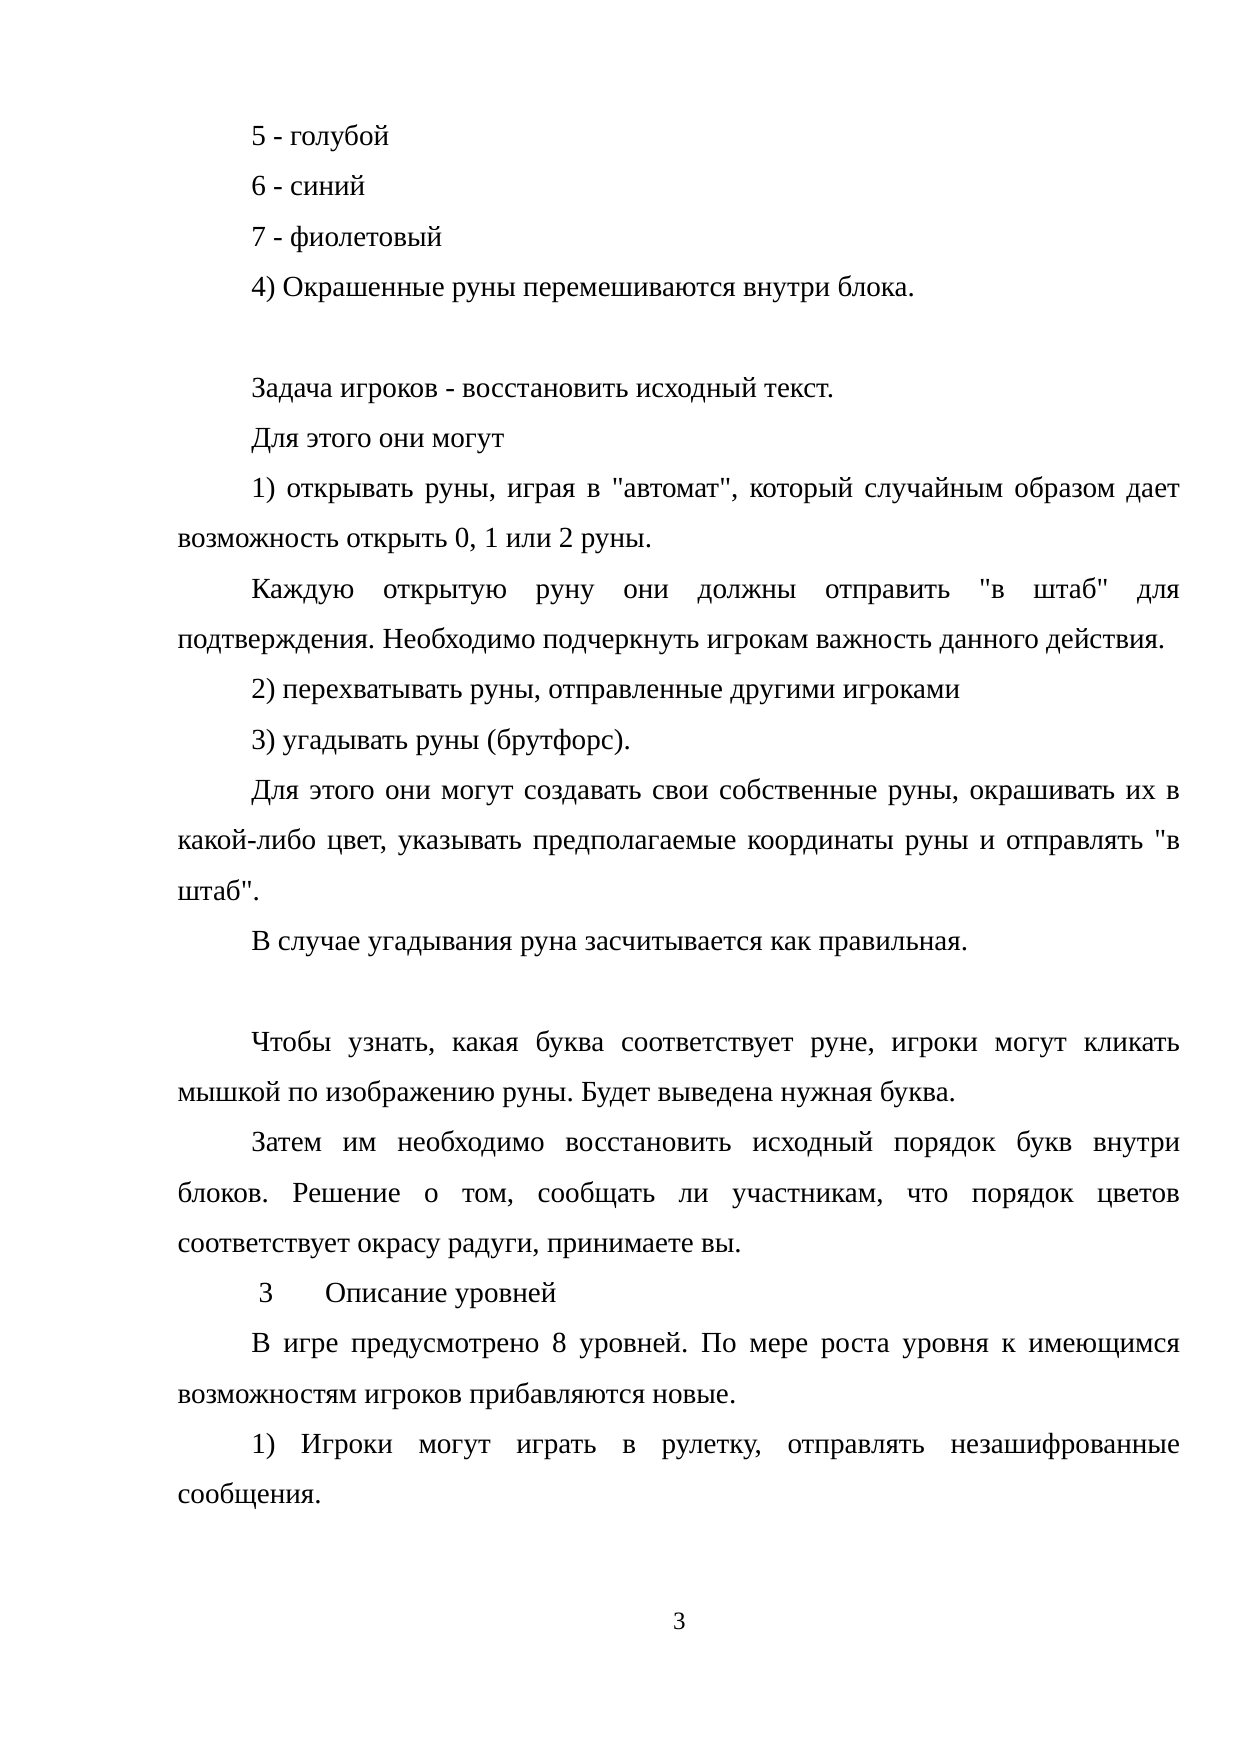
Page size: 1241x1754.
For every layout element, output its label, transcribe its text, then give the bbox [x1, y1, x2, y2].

list Описание уровней [177, 1275, 1181, 1309]
text 2) перехватывать руны, отправленные другими игроками [177, 672, 1181, 705]
text Для этого они могут [177, 420, 1181, 453]
text Затем им необходимо восстановить исходный порядок букв внутри блоков. Решение о том, сообщать ли участникам, что порядок цветов соответствует окрасу радуги, принимаете вы. [177, 1124, 1181, 1258]
text 3) угадывать руны (брутфорс). [177, 722, 1181, 755]
text В случае угадывания руна засчитывается как правильная. [177, 923, 1181, 957]
text 1) Игроки могут играть в рулетку, отправлять незашифрованные сообщения. [177, 1426, 1181, 1510]
text Чтобы узнать, какая буква соответствует руне, игроки могут кликать мышкой по изображению руны. Будет выведена нужная буква. [177, 1024, 1181, 1108]
text Задача игроков - восстановить исходный текст. [177, 370, 1181, 403]
text В игре предусмотрено 8 уровней. По мере роста уровня к имеющимся возможностям игроков прибавляются новые. [177, 1326, 1181, 1409]
text 1) открывать руны, играя в "автомат", который случайным образом дает возможность открыть 0, 1 или 2 руны. [177, 470, 1181, 554]
text 4) Окрашенные руны перемешиваются внутри блока. [177, 269, 1181, 303]
text 5 - голубой [177, 118, 1181, 152]
text Для этого они могут создавать свои собственные руны, окрашивать их в какой-либо цвет, указывать предполагаемые координаты руны и отправлять "в штаб". [177, 772, 1181, 906]
text 7 - фиолетовый [177, 219, 1181, 252]
text Каждую открытую руну они должны отправить "в штаб" для подтверждения. Необходимо подчеркнуть игрокам важность данного действия. [177, 571, 1181, 655]
text 6 - синий [177, 168, 1181, 202]
